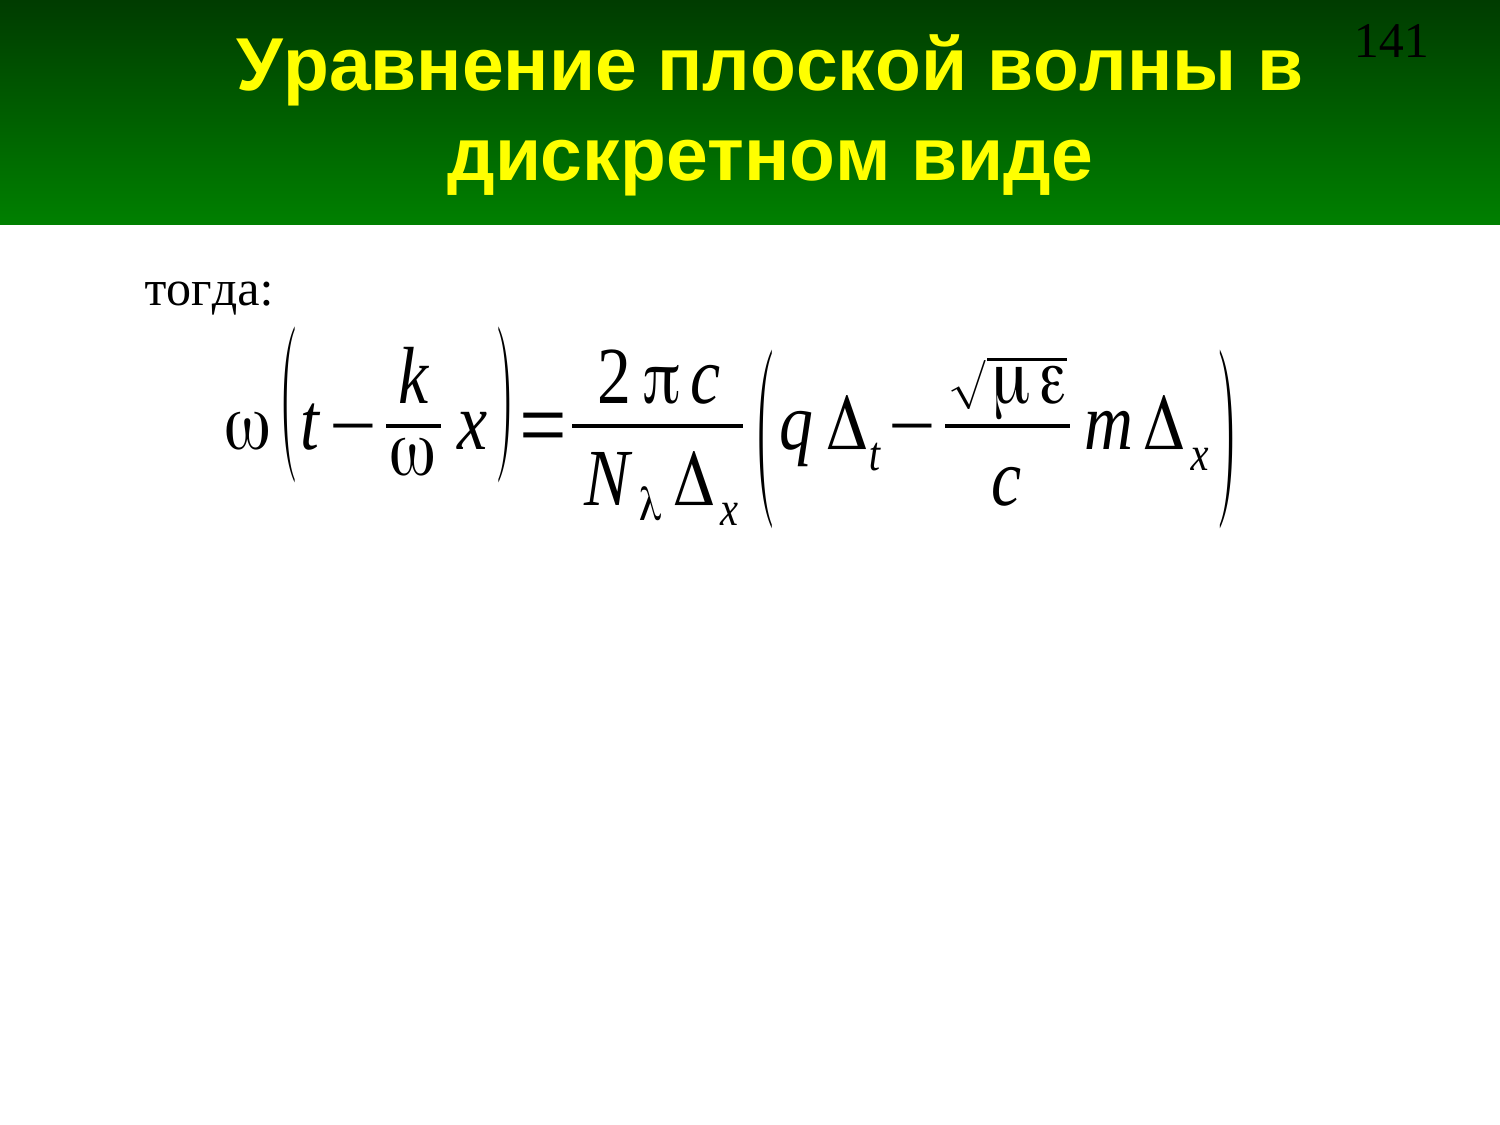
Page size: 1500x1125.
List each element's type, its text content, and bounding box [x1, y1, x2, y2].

chart [207, 322, 1252, 537]
title Уравнение плоской волны в дискретном виде [100, 7, 1441, 204]
text_box тогда: [129, 248, 286, 323]
